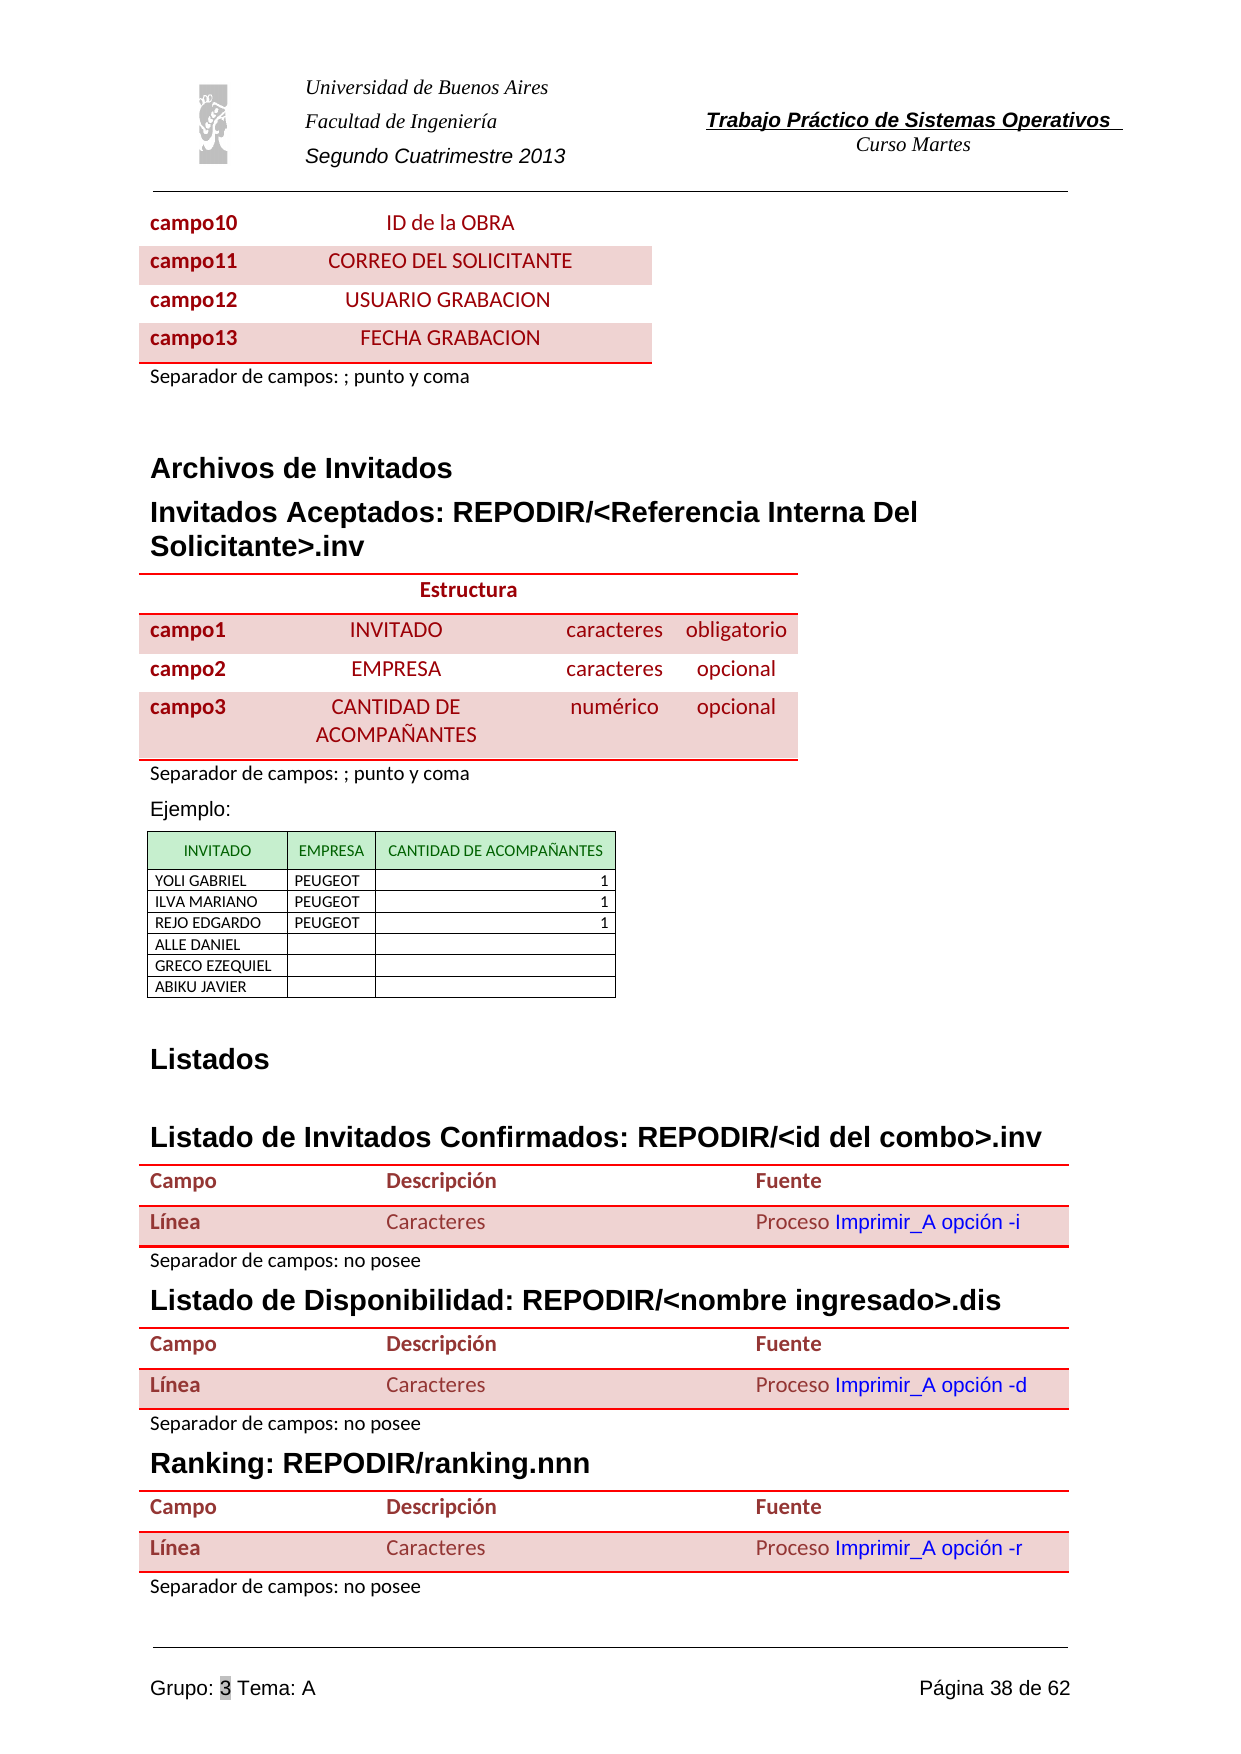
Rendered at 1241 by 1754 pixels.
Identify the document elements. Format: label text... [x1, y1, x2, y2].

table_cell Proceso Imprimir_A opción -r [744, 1533, 1069, 1571]
table_cell caracteres [555, 615, 674, 654]
table_cell Caracteres [375, 1533, 744, 1571]
table_cell Caracteres [375, 1207, 744, 1245]
table_cell CANTIDAD DE ACOMPAÑANTES [237, 692, 555, 758]
table_cell [288, 977, 375, 997]
table_cell PEUGEOT [288, 870, 375, 890]
text Listado de Invitados Confirmados: REPODIR/<id del combo>.inv [150, 1120, 1090, 1154]
table_cell campo1 [139, 615, 237, 654]
table_cell [288, 934, 375, 954]
table_cell campo12 [139, 285, 249, 323]
table_cell opcional [674, 692, 798, 758]
table_cell YOLI GABRIEL [148, 870, 287, 890]
table_cell opcional [674, 654, 798, 692]
table_cell Caracteres [375, 1370, 744, 1408]
table_cell [376, 955, 615, 976]
table_cell obligatorio [674, 615, 798, 654]
table_cell Línea [139, 1207, 375, 1245]
table_cell numérico [555, 692, 674, 758]
table_cell CORREO DEL SOLICITANTE [249, 246, 652, 285]
table_cell [288, 955, 375, 976]
table_cell FECHA GRABACION [249, 323, 652, 362]
table_cell USUARIO GRABACION [249, 285, 652, 323]
text Separador de campos: ; punto y coma [150, 364, 1090, 389]
table_header Descripción [375, 1166, 744, 1205]
table_header Campo [139, 1329, 375, 1368]
text Invitados Aceptados: REPODIR/<Referencia Interna Del Solicitante>.inv [150, 495, 1090, 562]
table_cell Proceso Imprimir_A opción -d [744, 1370, 1069, 1408]
table_cell campo10 [139, 208, 249, 246]
table_header Estructura [139, 575, 798, 613]
table_header Fuente [744, 1166, 1069, 1205]
text Archivos de Invitados [150, 451, 1090, 485]
table_cell ABIKU JAVIER [148, 977, 287, 997]
table_cell REJO EDGARDO [148, 913, 287, 933]
text Ejemplo: [150, 796, 1090, 820]
table_header Campo [139, 1166, 375, 1205]
table_header EMPRESA [288, 832, 375, 869]
table_cell [376, 977, 615, 997]
table_cell 1 [376, 913, 615, 933]
table_header Campo [139, 1492, 375, 1531]
text Listado de Disponibilidad: REPODIR/<nombre ingresado>.dis [150, 1283, 1090, 1317]
table_header Fuente [744, 1492, 1069, 1531]
table_cell Proceso Imprimir_A opción -i [744, 1207, 1069, 1245]
table_cell campo13 [139, 323, 249, 362]
table_cell 1 [376, 891, 615, 912]
table_cell INVITADO [237, 615, 555, 654]
text Ranking: REPODIR/ranking.nnn [150, 1446, 1090, 1480]
table_cell Línea [139, 1370, 375, 1408]
picture [198, 82, 231, 166]
table_cell campo3 [139, 692, 237, 758]
text Separador de campos: no posee [150, 1247, 1090, 1273]
table_cell ILVA MARIANO [148, 891, 287, 912]
table_cell ALLE DANIEL [148, 934, 287, 954]
table_cell PEUGEOT [288, 891, 375, 912]
table_cell 1 [376, 870, 615, 890]
table_header INVITADO [148, 832, 287, 869]
text Separador de campos: no posee [150, 1573, 1090, 1599]
text Separador de campos: no posee [150, 1410, 1090, 1436]
table_cell Línea [139, 1533, 375, 1571]
table_header Fuente [744, 1329, 1069, 1368]
table_cell campo11 [139, 246, 249, 285]
table_cell [376, 934, 615, 954]
table_header Descripción [375, 1492, 744, 1531]
table_cell ID de la OBRA [249, 208, 652, 246]
table_cell EMPRESA [237, 654, 555, 692]
table_header CANTIDAD DE ACOMPAÑANTES [376, 832, 615, 869]
table_header Descripción [375, 1329, 744, 1368]
text Separador de campos: ; punto y coma [150, 761, 1090, 786]
table_cell caracteres [555, 654, 674, 692]
table_cell GRECO EZEQUIEL [148, 955, 287, 976]
table_cell PEUGEOT [288, 913, 375, 933]
table_cell campo2 [139, 654, 237, 692]
text Listados [150, 1042, 1090, 1076]
